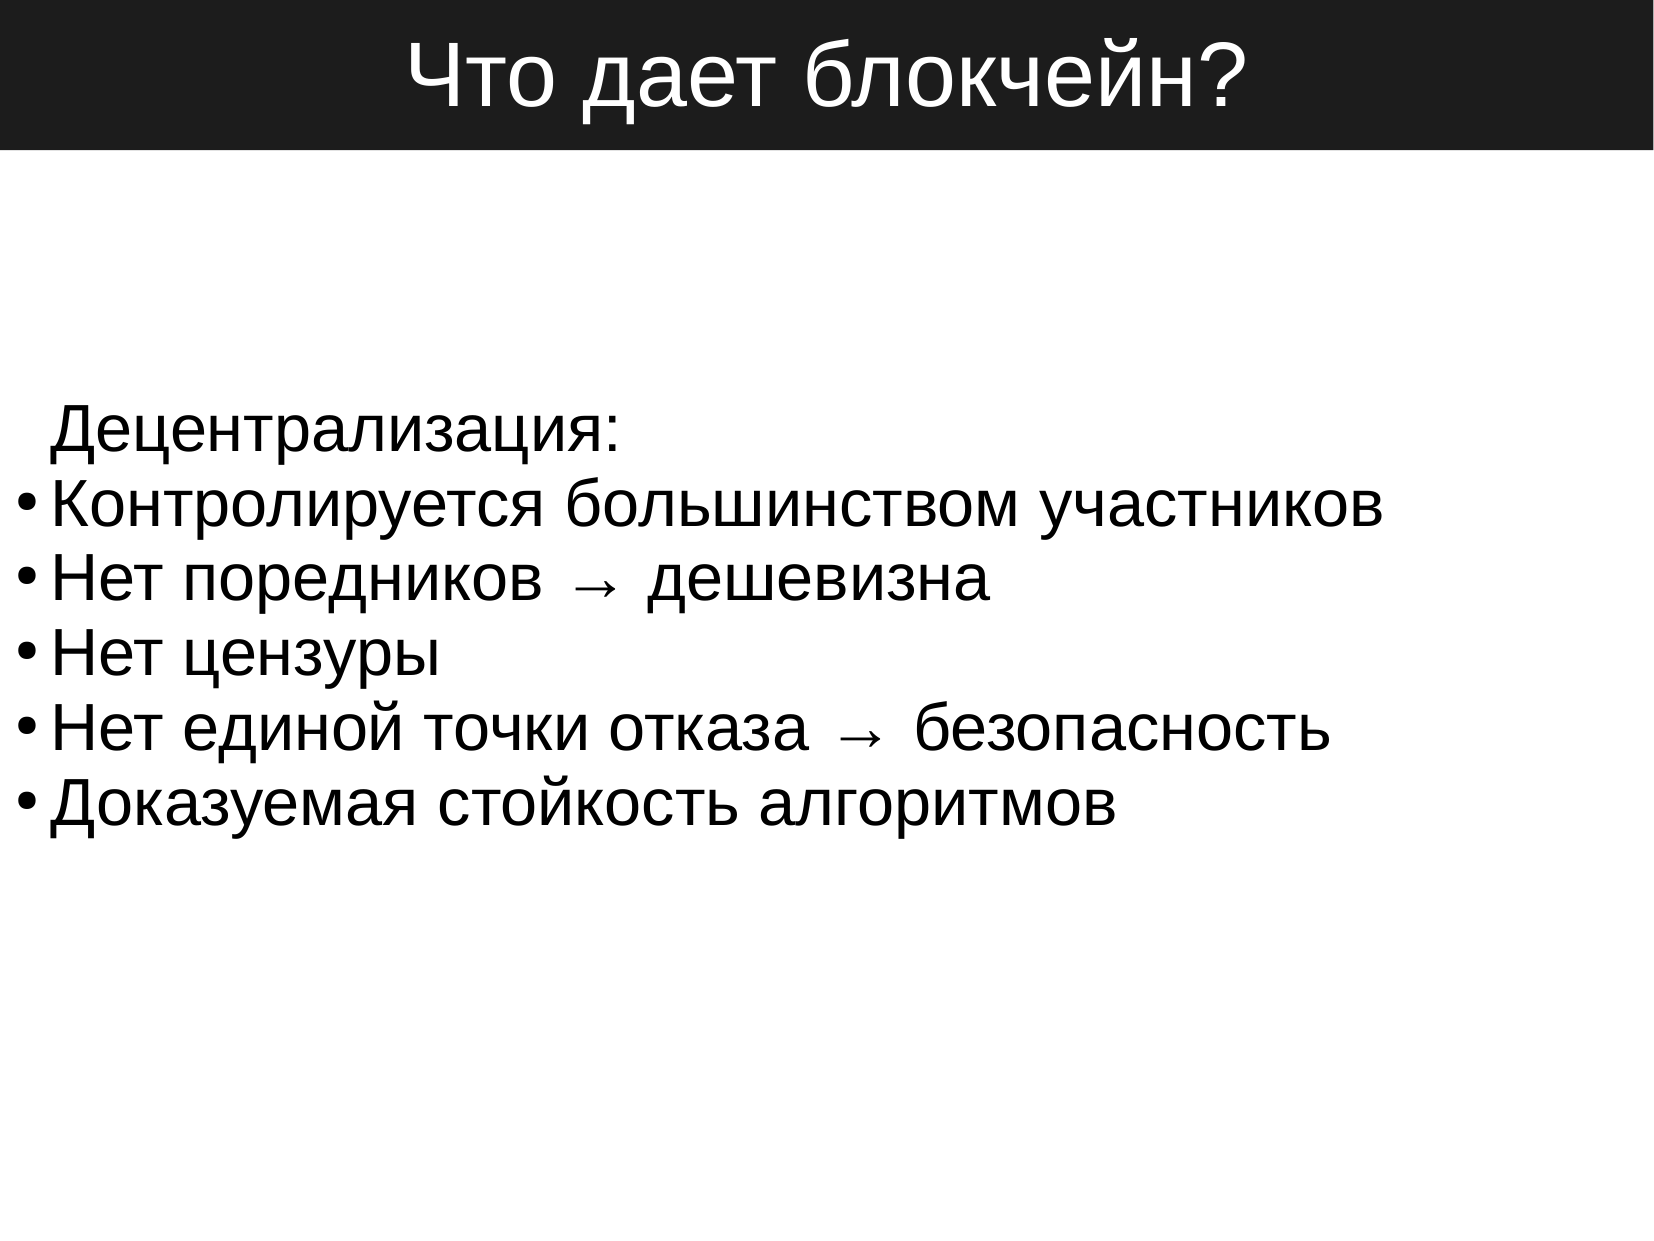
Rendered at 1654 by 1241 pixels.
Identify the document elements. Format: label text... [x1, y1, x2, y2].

title Что дает блокчейн? [0, 0, 1654, 151]
subtitle Децентрализация: Контролируется большинством участников Нет поредников → дешевизна Нет цензуры Нет единой точки отказа → безопасность Доказуемая стойкость алгоритмов [15, 210, 1606, 1096]
